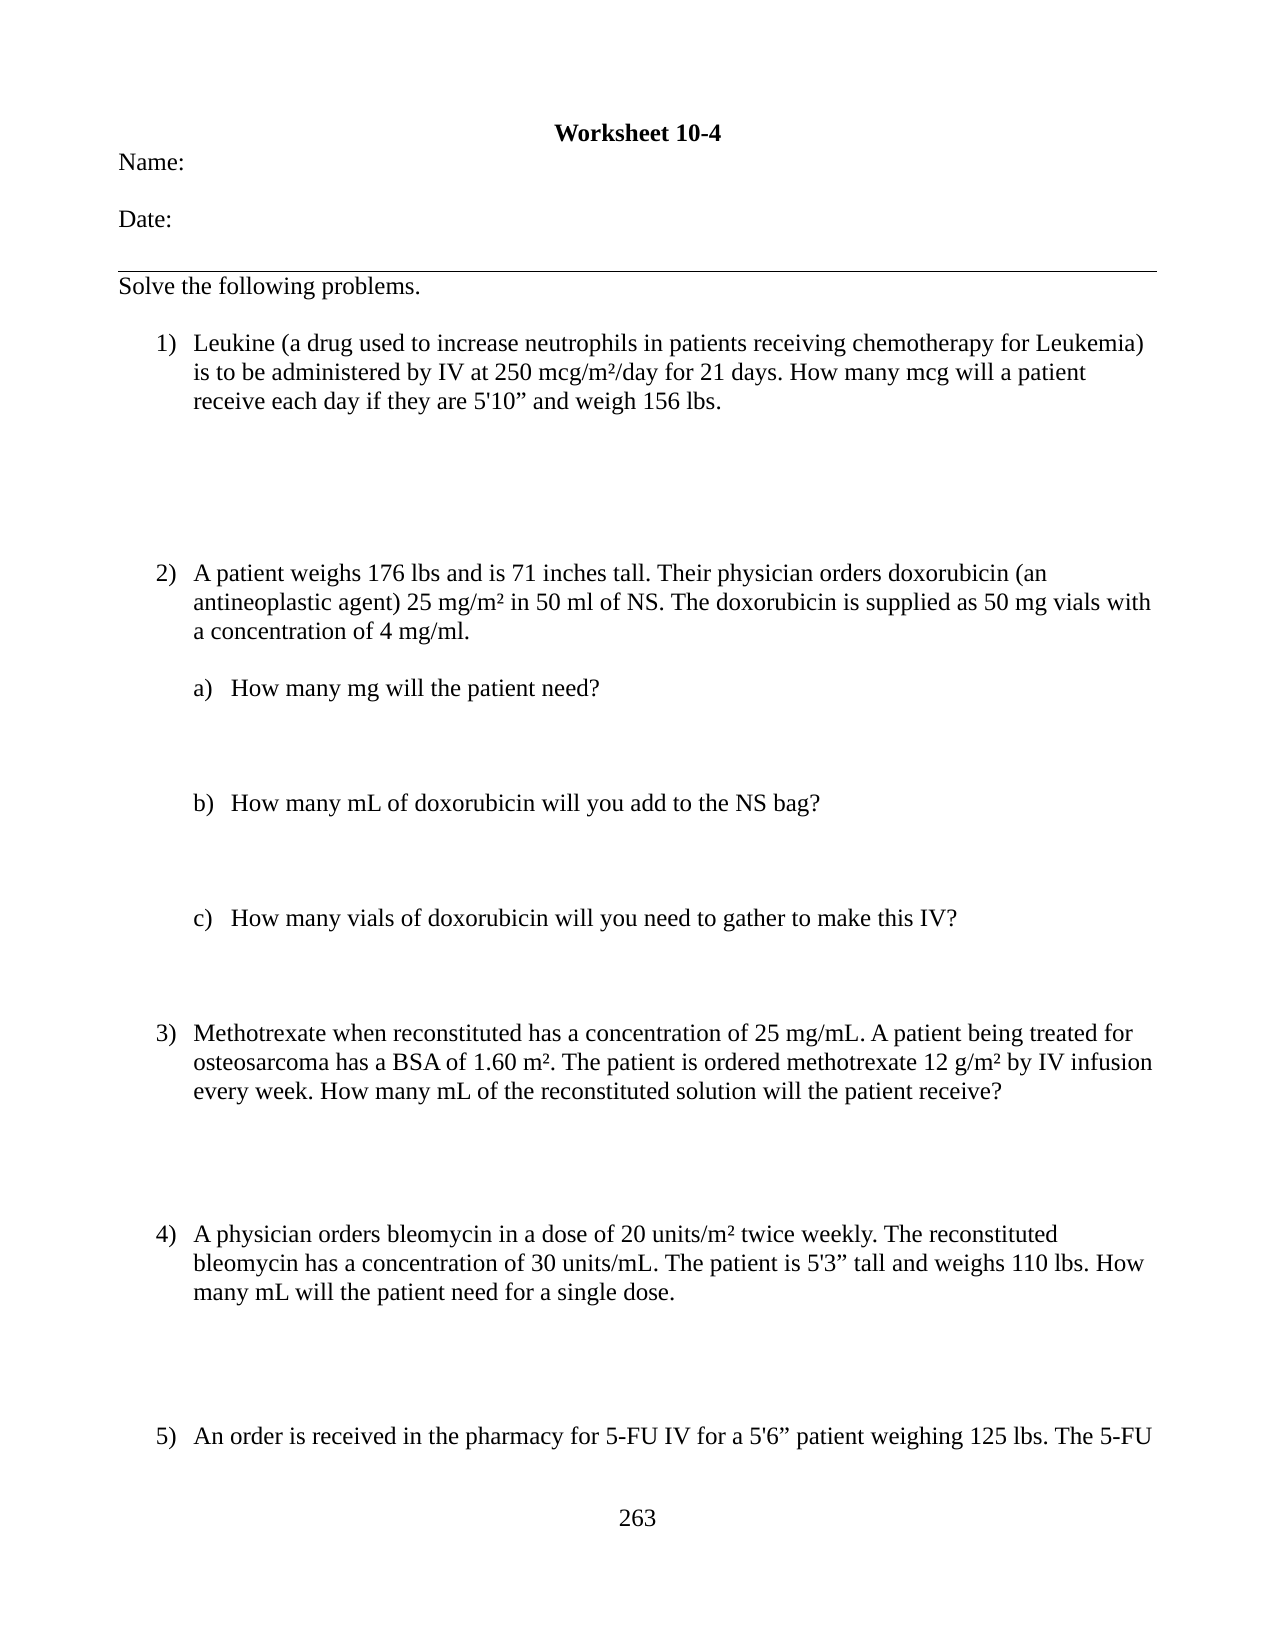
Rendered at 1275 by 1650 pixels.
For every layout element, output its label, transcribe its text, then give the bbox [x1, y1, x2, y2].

text 4) A physician orders bleomycin in a dose of 20 units/m² twice weekly. The reconstituted bleomycin has a concentration of 30 units/mL. The patient is 5'3” tall and weighs 110 lbs. How many mL will the patient need for a single dose. [156, 1219, 1157, 1306]
text c) How many vials of doxorubicin will you need to gather to make this IV? [193, 903, 1157, 932]
text b) How many mL of doxorubicin will you add to the NS bag? [193, 788, 1157, 817]
text 1) Leukine (a drug used to increase neutrophils in patients receiving chemotherapy for Leukemia) is to be administered by IV at 250 mcg/m²/day for 21 days. How many mcg will a patient receive each day if they are 5'10” and weigh 156 lbs. [156, 328, 1157, 414]
text Name: [118, 147, 1157, 176]
text a) How many mg will the patient need? [193, 673, 1157, 702]
text 3) Methotrexate when reconstituted has a concentration of 25 mg/mL. A patient being treated for osteosarcoma has a BSA of 1.60 m². The patient is ordered methotrexate 12 g/m² by IV infusion every week. How many mL of the reconstituted solution will the patient receive? [156, 1018, 1157, 1104]
text 5) An order is received in the pharmacy for 5-FU IV for a 5'6” patient weighing 125 lbs. The 5-FU [156, 1421, 1157, 1449]
text Worksheet 10-4 [118, 118, 1157, 147]
text Date: [118, 204, 1157, 233]
list A patient weighs 176 lbs and is 71 inches tall. Their physician orders doxorubicin (an antineoplastic agent) 25 mg/m² in 50 ml of NS. The doxorubicin is supplied as 50 mg vials with a concentration of 4 mg/ml. [156, 558, 1157, 644]
text Solve the following problems. [118, 272, 1157, 299]
